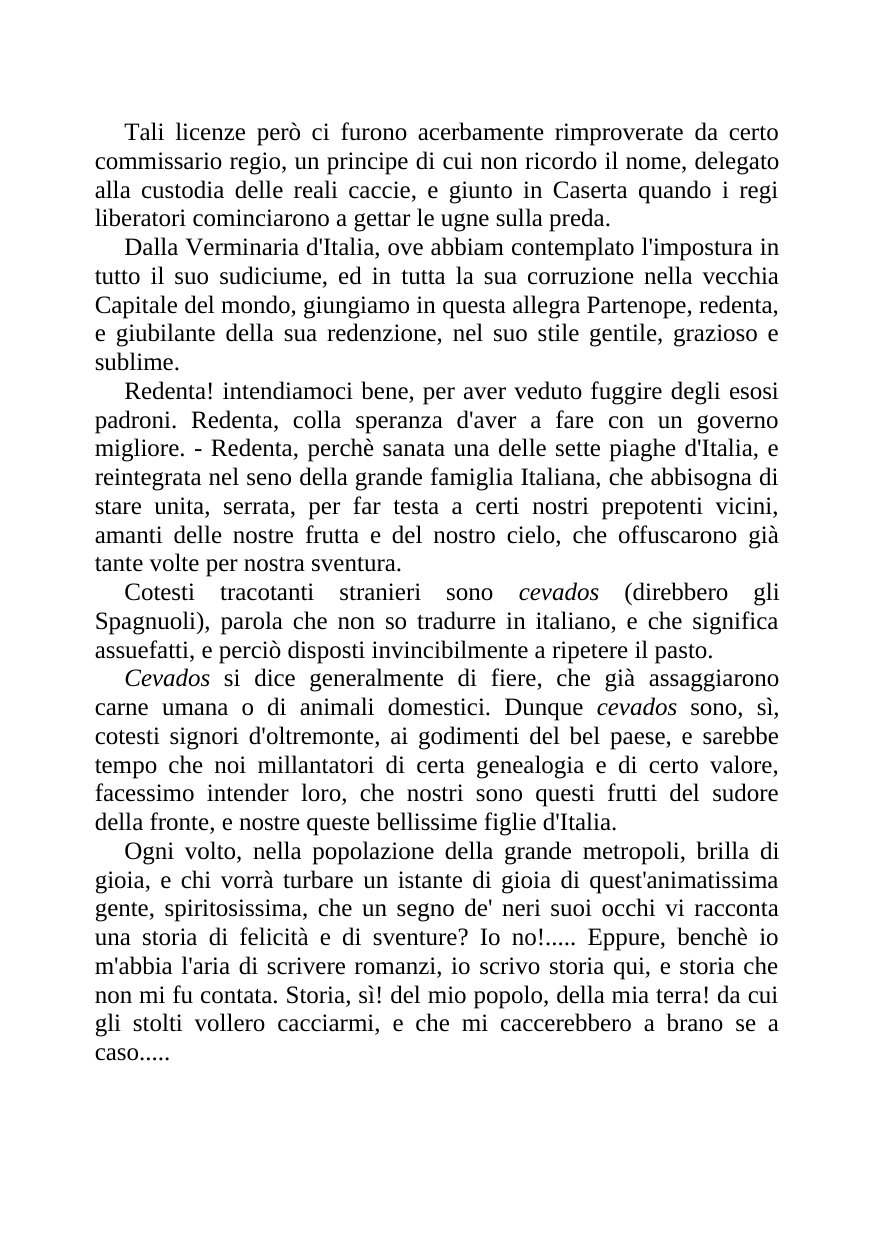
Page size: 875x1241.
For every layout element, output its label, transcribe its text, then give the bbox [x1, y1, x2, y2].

text Dalla Verminaria d'Italia, ove abbiam contemplato l'impostura in tutto il suo sudiciume, ed in tutta la sua corruzione nella vecchia Capitale del mondo, giungiamo in questa allegra Partenope, redenta, e giubilante della sua redenzione, nel suo stile gentile, grazioso e sublime. [94, 232, 779, 376]
text Ogni volto, nella popolazione della grande metropoli, brilla di gioia, e chi vorrà turbare un istante di gioia di quest'animatissima gente, spiritosissima, che un segno de' neri suoi occhi vi racconta una storia di felicità e di sventure? Io no!..... Eppure, benchè io m'abbia l'aria di scrivere romanzi, io scrivo storia qui, e storia che non mi fu contata. Storia, sì! del mio popolo, della mia terra! da cui gli stolti vollero cacciarmi, e che mi caccerebbero a brano se a caso..... [94, 836, 779, 1066]
text Tali licenze però ci furono acerbamente rimproverate da certo commissario regio, un principe di cui non ricordo il nome, delegato alla custodia delle reali caccie, e giunto in Caserta quando i regi liberatori cominciarono a gettar le ugne sulla preda. [94, 117, 779, 232]
text Cevados si dice generalmente di fiere, che già assaggiarono carne umana o di animali domestici. Dunque cevados sono, sì, cotesti signori d'oltremonte, ai godimenti del bel paese, e sarebbe tempo che noi millantatori di certa genealogia e di certo valore, facessimo intender loro, che nostri sono questi frutti del sudore della fronte, e nostre queste bellissime figlie d'Italia. [94, 663, 779, 836]
text Redenta! intendiamoci bene, per aver veduto fuggire degli esosi padroni. Redenta, colla speranza d'aver a fare con un governo migliore. - Redenta, perchè sanata una delle sette piaghe d'Italia, e reintegrata nel seno della grande famiglia Italiana, che abbisogna di stare unita, serrata, per far testa a certi nostri prepotenti vicini, amanti delle nostre frutta e del nostro cielo, che offuscarono già tante volte per nostra sventura. [94, 376, 779, 577]
text Cotesti tracotanti stranieri sono cevados (direbbero gli Spagnuoli), parola che non so tradurre in italiano, e che significa assuefatti, e perciò disposti invincibilmente a ripetere il pasto. [94, 577, 779, 663]
